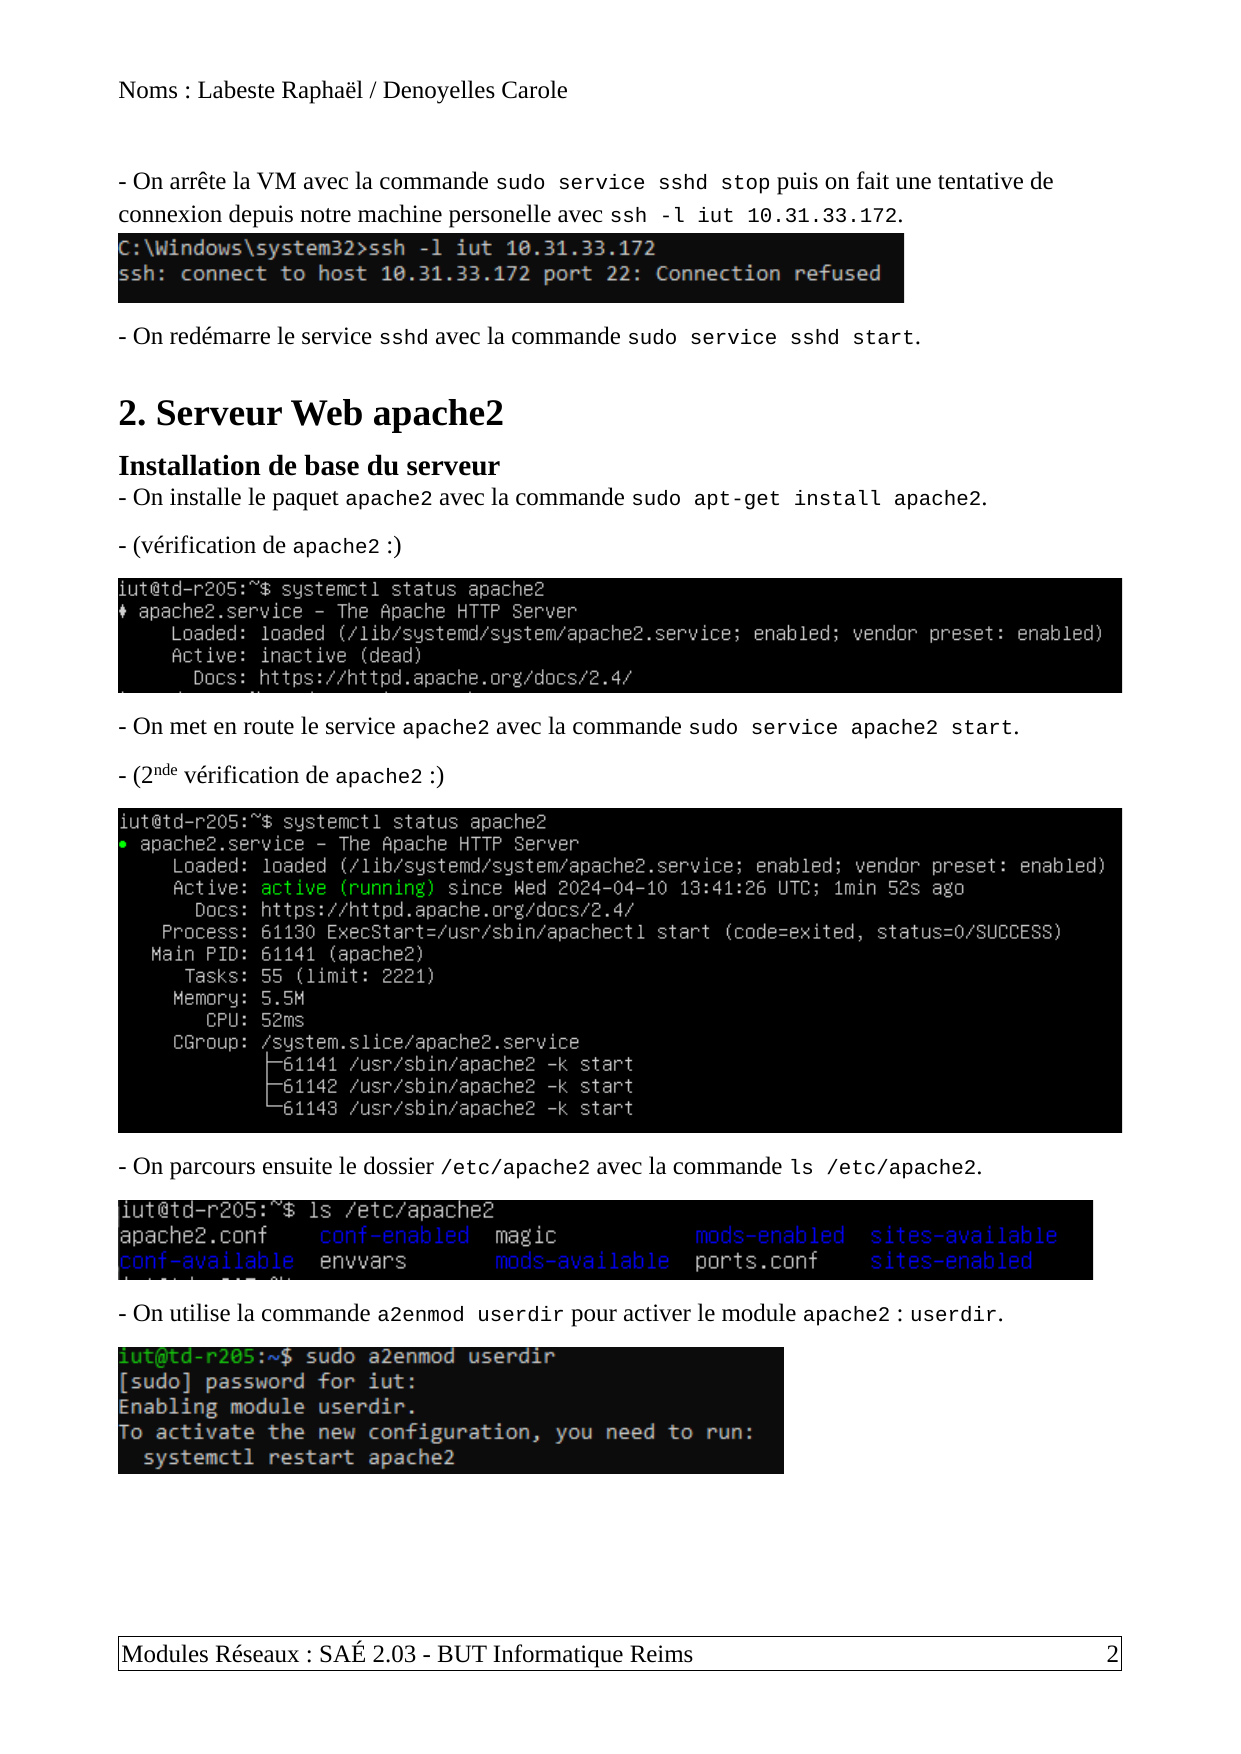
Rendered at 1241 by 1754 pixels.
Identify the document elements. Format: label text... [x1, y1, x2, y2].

text - On parcours ensuite le dossier /etc/apache2 avec la commande ls /etc/apache2. [118, 1151, 1122, 1181]
text - On installe le paquet apache2 avec la commande sudo apt-get install apache2. [118, 482, 1122, 511]
text - On arrête la VM avec la commande sudo service sshd stop puis on fait une tentative de connexion depuis notre machine personelle avec ssh -l iut 10.31.33.172. [118, 166, 1122, 302]
text - On redémarre le service sshd avec la commande sudo service sshd start. [118, 321, 1122, 351]
text - On utilise la commande a2enmod userdir pour activer le module apache2 : userdir. [118, 1298, 1122, 1328]
text - (vérification de apache2 :) [118, 530, 1122, 560]
text - On met en route le service apache2 avec la commande sudo service apache2 start. [118, 711, 1122, 741]
subtitle Installation de base du serveur [118, 448, 1122, 482]
subtitle 2. Serveur Web apache2 [118, 390, 1122, 433]
text - (2nde vérification de apache2 :) [118, 760, 1122, 789]
